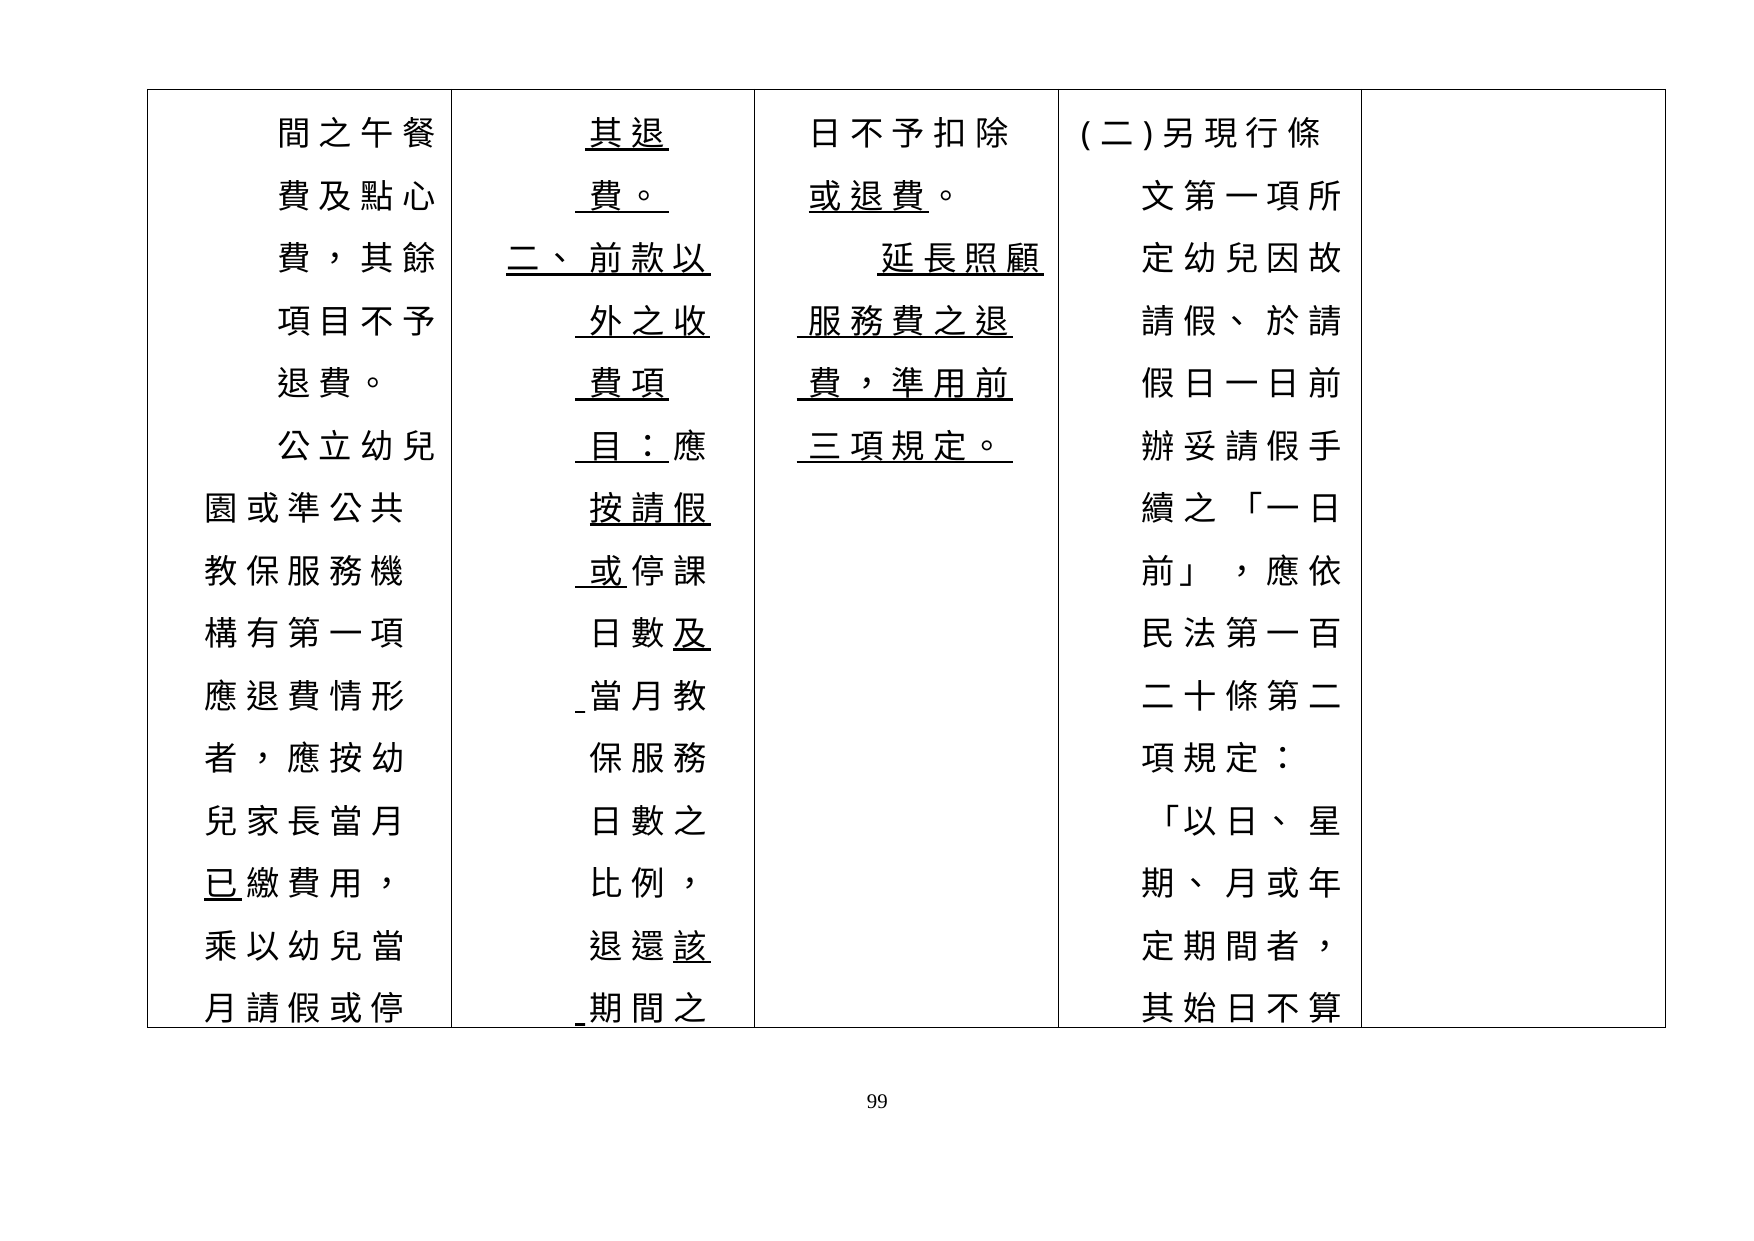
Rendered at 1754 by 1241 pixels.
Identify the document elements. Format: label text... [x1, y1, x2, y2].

table_cell (二)另現行條文第一項所定幼兒因故請假、於請假日一日前辦妥請假手續之「一日前」，應依民法第一百二十條第二項規定：「以日、星期、月或年定期間者，其始日不算 [1059, 90, 1361, 1027]
table_cell 日不予扣除或退費。 延長照顧服務費之退費，準用前三項規定。 [755, 90, 1058, 1027]
table_cell [1666, 89, 1683, 1027]
table_cell [1362, 90, 1665, 1027]
table_cell 間之午餐費及點心費，其餘項目不予退費。 公立幼兒園或準公共教保服務機構有第一項應退費情形者，應按幼兒家長當月已繳費用，乘以幼兒當月請假或停 [148, 90, 451, 1027]
table_cell 其退費。 二、前款以外之收費項目：應按請假或停課日數及當月教保服務日數之比例，退還該期間之 [452, 90, 754, 1027]
table_cell [88, 89, 147, 1027]
